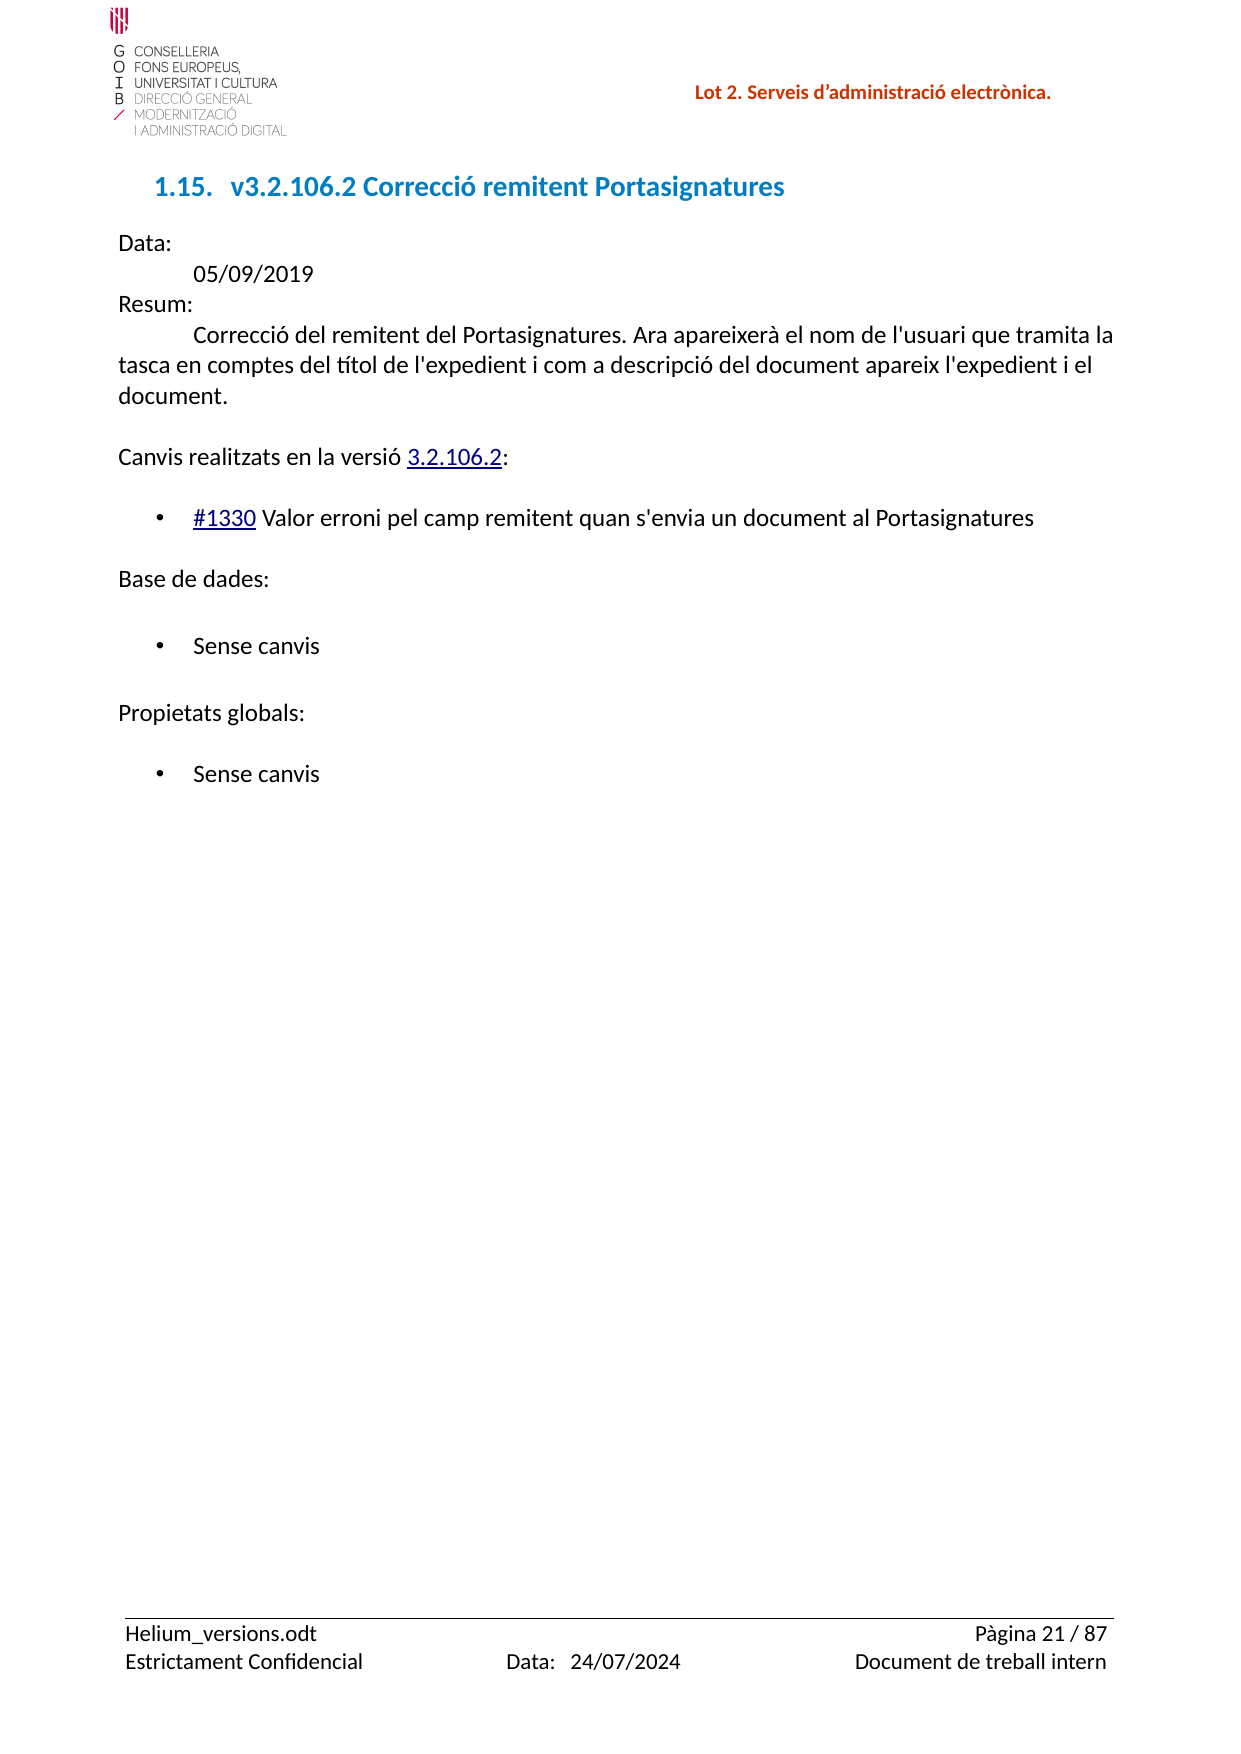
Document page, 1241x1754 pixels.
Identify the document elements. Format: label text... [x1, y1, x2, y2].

list Sense canvis [156, 630, 1122, 661]
list Sense canvis [156, 758, 1122, 789]
picture [100, 0, 297, 144]
subtitle v3.2.106.2 Correcció remitent Portasignatures [153, 168, 1122, 204]
text Correcció del remitent del Portasignatures. Ara apareixerà el nom de l'usuari que tramita la tasca en comptes del títol de l'expedient i com a descripció del document apareix l'expedient i el document. [118, 319, 1122, 411]
text Data: [118, 228, 1122, 258]
list #1330 Valor erroni pel camp remitent quan s'envia un document al Portasignatures [156, 502, 1122, 533]
text Canvis realitzats en la versió 3.2.106.2: [118, 441, 1122, 472]
text Propietats globals: [118, 697, 1122, 728]
text Base de dades: [118, 563, 1122, 594]
text Resum: [118, 289, 1122, 319]
text 05/09/2019 [118, 258, 1122, 289]
